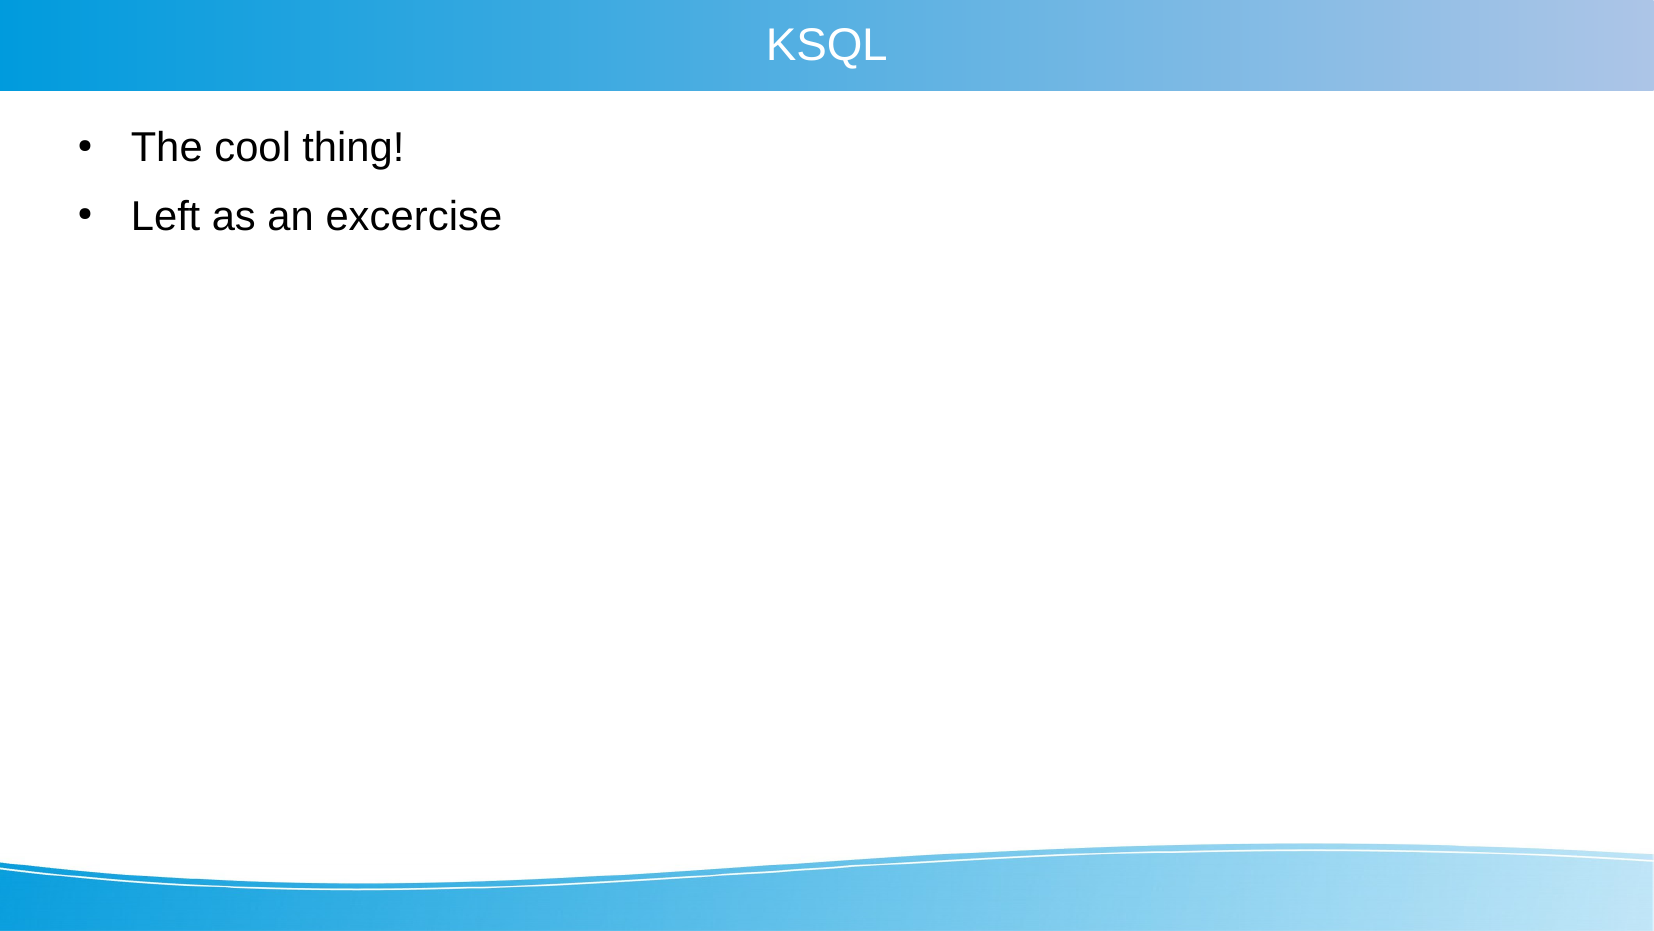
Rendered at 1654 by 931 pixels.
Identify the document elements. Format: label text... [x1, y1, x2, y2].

title KSQL [82, 5, 1571, 85]
list The cool thing! Left as an excercise [60, 123, 1591, 833]
picture [0, 843, 1654, 931]
